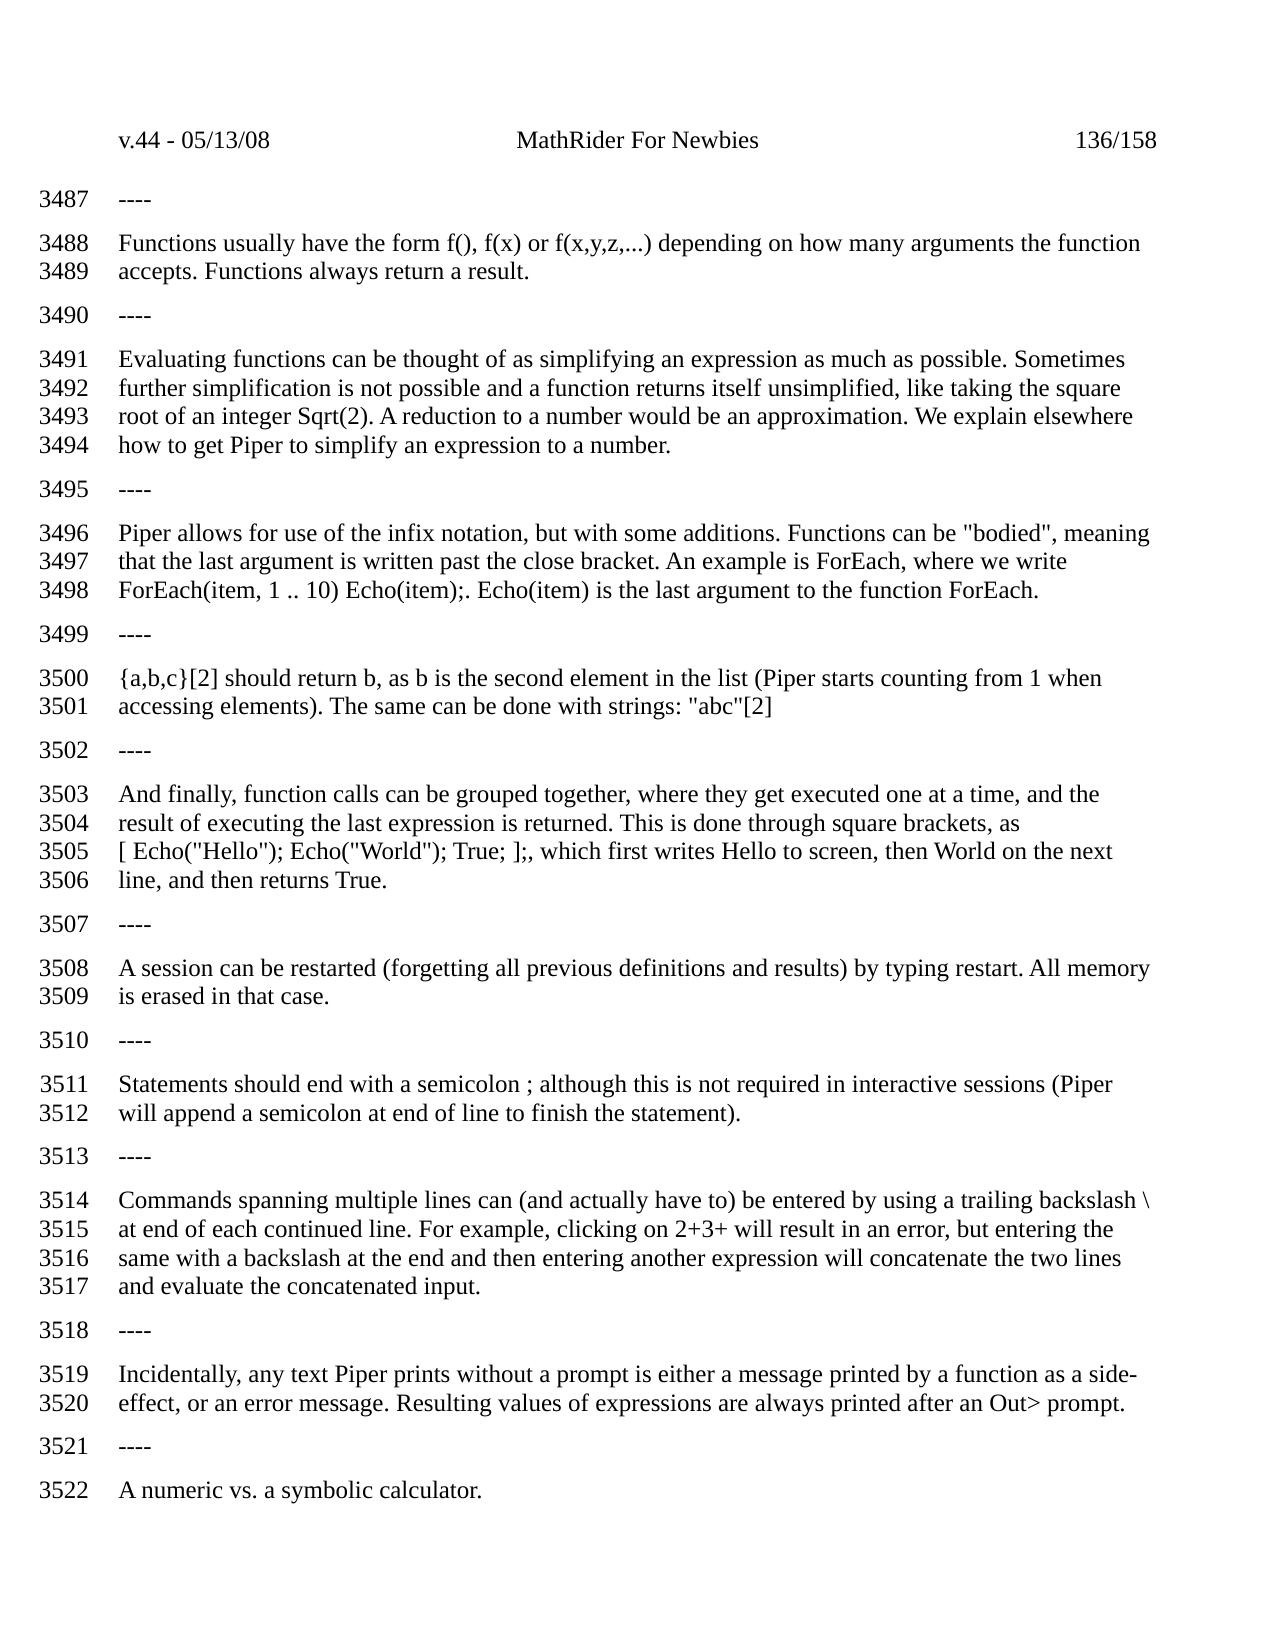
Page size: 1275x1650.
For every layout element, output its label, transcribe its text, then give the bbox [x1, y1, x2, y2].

text Incidentally, any text Piper prints without a prompt is either a message printed by a function as a side-effect, or an error message. Resulting values of expressions are always printed after an Out> prompt. [118, 1359, 1157, 1416]
text ---- [118, 1141, 1157, 1170]
text ---- [118, 1315, 1157, 1344]
text ---- [118, 909, 1157, 938]
text Commands spanning multiple lines can (and actually have to) be entered by using a trailing backslash \ at end of each continued line. For example, clicking on 2+3+ will result in an error, but entering the same with a backslash at the end and then entering another expression will concatenate the two lines and evaluate the concatenated input. [118, 1185, 1157, 1300]
text ---- [118, 1431, 1157, 1460]
text A numeric vs. a symbolic calculator. [118, 1475, 1157, 1504]
text {a,b,c}[2] should return b, as b is the second element in the list (Piper starts counting from 1 when accessing elements). The same can be done with strings: "abc"[2] [118, 663, 1157, 720]
text ---- [118, 1025, 1157, 1054]
text ---- [118, 619, 1157, 648]
text Statements should end with a semicolon ; although this is not required in interactive sessions (Piper will append a semicolon at end of line to finish the statement). [118, 1069, 1157, 1126]
text Functions usually have the form f(), f(x) or f(x,y,z,...) depending on how many arguments the function accepts. Functions always return a result. [118, 228, 1157, 285]
text ---- [118, 735, 1157, 764]
text And finally, function calls can be grouped together, where they get executed one at a time, and the result of executing the last expression is returned. This is done through square brackets, as [ Echo("Hello"); Echo("World"); True; ];, which first writes Hello to screen, then World on the next line, and then returns True. [118, 779, 1157, 894]
text ---- [118, 184, 1157, 213]
text ---- [118, 300, 1157, 329]
text ---- [118, 474, 1157, 503]
text Evaluating functions can be thought of as simplifying an expression as much as possible. Sometimes further simplification is not possible and a function returns itself unsimplified, like taking the square root of an integer Sqrt(2). A reduction to a number would be an approximation. We explain elsewhere how to get Piper to simplify an expression to a number. [118, 344, 1157, 459]
text A session can be restarted (forgetting all previous definitions and results) by typing restart. All memory is erased in that case. [118, 953, 1157, 1010]
text Piper allows for use of the infix notation, but with some additions. Functions can be "bodied", meaning that the last argument is written past the close bracket. An example is ForEach, where we write ForEach(item, 1 .. 10) Echo(item);. Echo(item) is the last argument to the function ForEach. [118, 518, 1157, 604]
